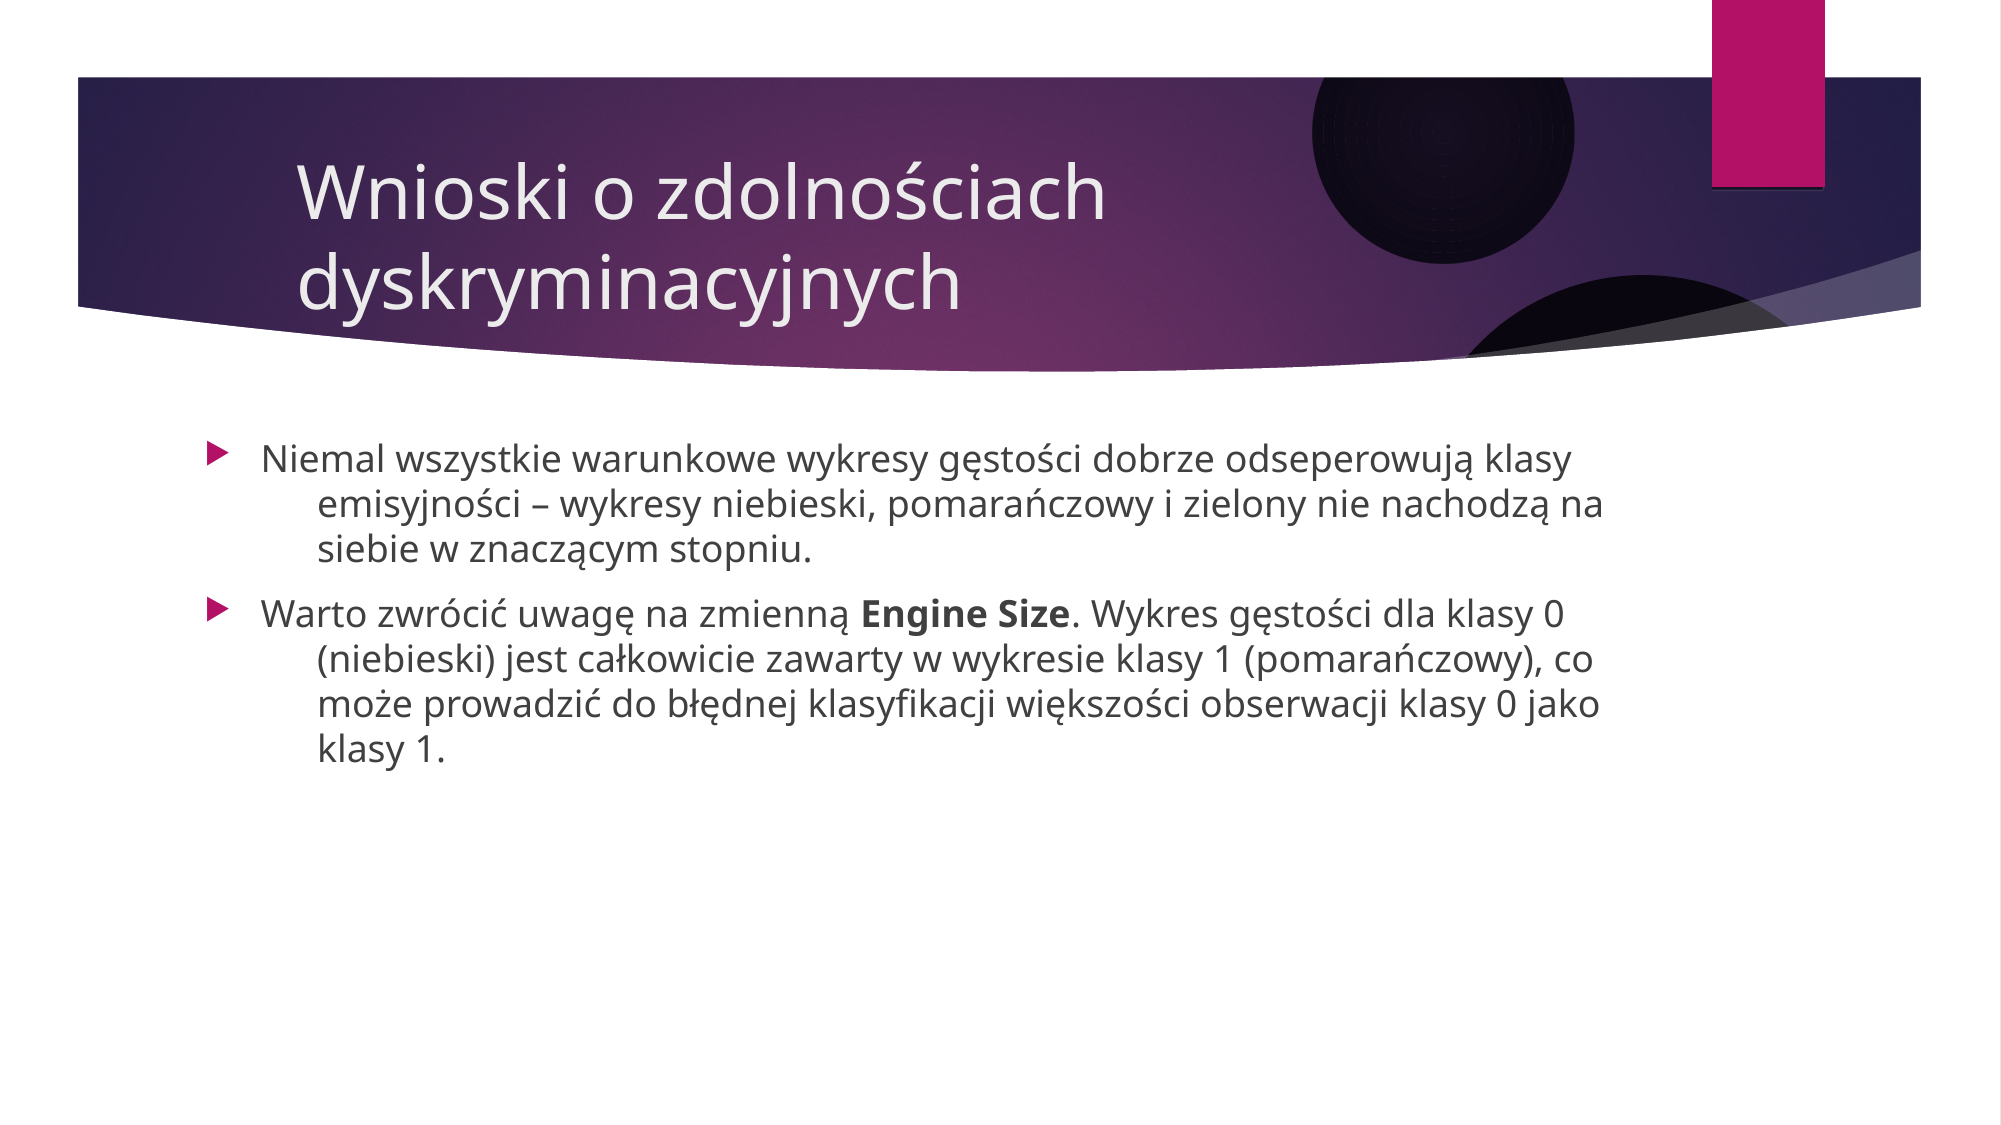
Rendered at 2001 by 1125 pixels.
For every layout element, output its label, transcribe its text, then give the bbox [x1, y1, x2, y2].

title Wnioski o zdolnościach dyskryminacyjnych [281, 137, 1719, 307]
list Niemal wszystkie warunkowe wykresy gęstości dobrze odseperowują klasy emisyjności – wykresy niebieski, pomarańczowy i zielony nie nachodzą na siebie w znaczącym stopniu. Warto zwrócić uwagę na zmienną Engine Size. Wykres gęstości dla klasy 0 (niebieski) jest całkowicie zawarty w wykresie klasy 1 (pomarańczowy), co może prowadzić do błędnej klasyfikacji większości obserwacji klasy 0 jako klasy 1. [189, 427, 1638, 988]
